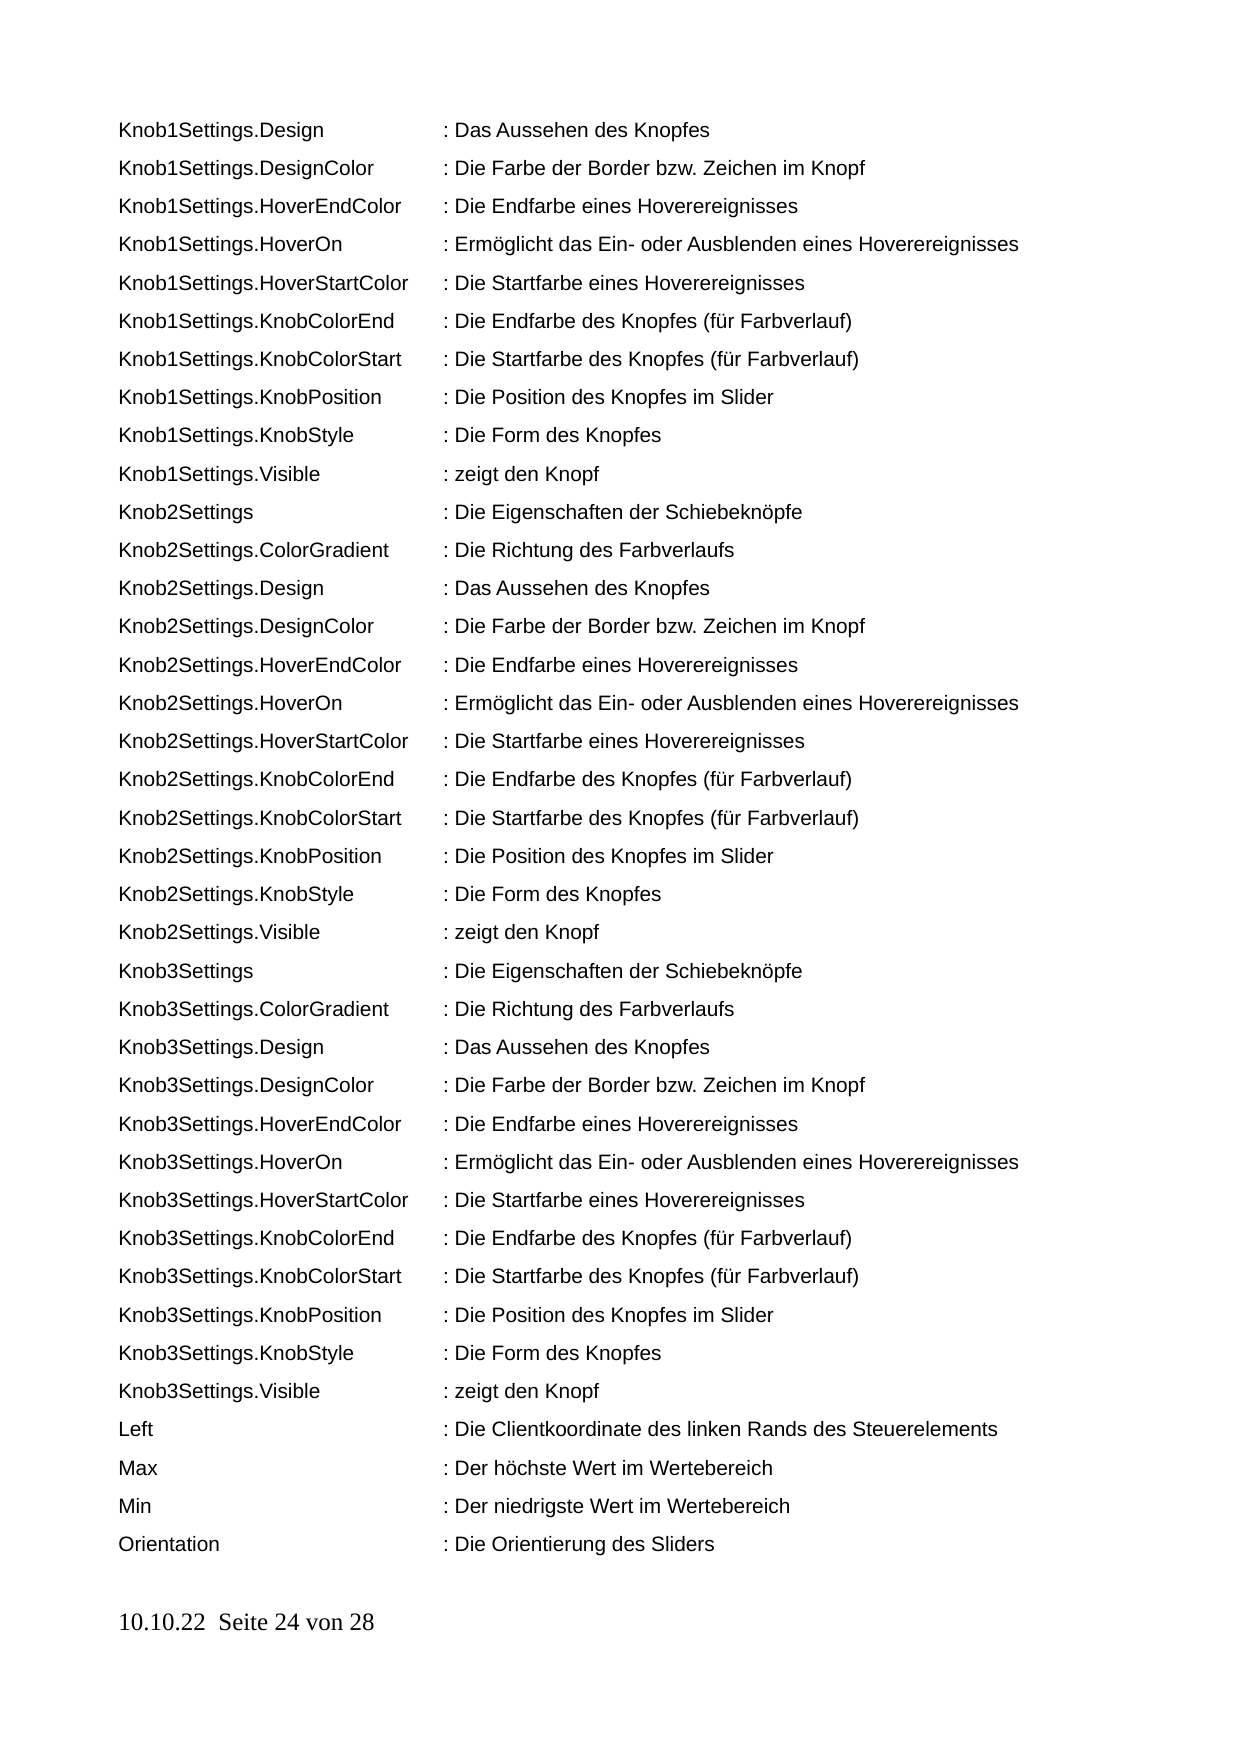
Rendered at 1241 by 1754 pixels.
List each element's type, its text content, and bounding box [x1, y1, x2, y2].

text Knob2Settings.Visible : zeigt den Knopf [118, 921, 1122, 944]
text Left : Die Clientkoordinate des linken Rands des Steuerelements [118, 1418, 1122, 1442]
text Knob2Settings.HoverOn : Ermöglicht das Ein- oder Ausblenden eines Hoverereignisses [118, 692, 1122, 715]
text Knob3Settings.HoverEndColor : Die Endfarbe eines Hoverereignisses [118, 1112, 1122, 1136]
text Knob2Settings.KnobPosition : Die Position des Knopfes im Slider [118, 844, 1122, 868]
text Knob3Settings.DesignColor : Die Farbe der Border bzw. Zeichen im Knopf [118, 1074, 1122, 1097]
text Min : Der niedrigste Wert im Wertebereich [118, 1494, 1122, 1518]
text Knob1Settings.KnobPosition : Die Position des Knopfes im Slider [118, 386, 1122, 409]
text Knob3Settings.ColorGradient : Die Richtung des Farbverlaufs [118, 997, 1122, 1021]
text Knob3Settings.HoverStartColor : Die Startfarbe eines Hoverereignisses [118, 1188, 1122, 1212]
text Knob3Settings.Design : Das Aussehen des Knopfes [118, 1036, 1122, 1059]
text Knob2Settings.Design : Das Aussehen des Knopfes [118, 577, 1122, 601]
text Max : Der höchste Wert im Wertebereich [118, 1456, 1122, 1480]
text Orientation : Die Orientierung des Sliders [118, 1533, 1122, 1556]
text Knob3Settings.HoverOn : Ermöglicht das Ein- oder Ausblenden eines Hoverereignisses [118, 1150, 1122, 1174]
text Knob3Settings : Die Eigenschaften der Schiebeknöpfe [118, 959, 1122, 983]
text Knob1Settings.KnobColorEnd : Die Endfarbe des Knopfes (für Farbverlauf) [118, 309, 1122, 333]
text Knob1Settings.HoverStartColor : Die Startfarbe eines Hoverereignisses [118, 271, 1122, 295]
text Knob3Settings.KnobColorEnd : Die Endfarbe des Knopfes (für Farbverlauf) [118, 1227, 1122, 1250]
text Knob1Settings.DesignColor : Die Farbe der Border bzw. Zeichen im Knopf [118, 156, 1122, 180]
text Knob2Settings.HoverEndColor : Die Endfarbe eines Hoverereignisses [118, 653, 1122, 677]
text Knob3Settings.Visible : zeigt den Knopf [118, 1380, 1122, 1403]
text Knob3Settings.KnobPosition : Die Position des Knopfes im Slider [118, 1303, 1122, 1327]
text Knob2Settings.KnobStyle : Die Form des Knopfes [118, 883, 1122, 906]
text Knob2Settings.KnobColorStart : Die Startfarbe des Knopfes (für Farbverlauf) [118, 806, 1122, 830]
text Knob1Settings.HoverEndColor : Die Endfarbe eines Hoverereignisses [118, 194, 1122, 218]
text Knob2Settings.DesignColor : Die Farbe der Border bzw. Zeichen im Knopf [118, 615, 1122, 639]
text Knob1Settings.KnobStyle : Die Form des Knopfes [118, 424, 1122, 448]
text Knob1Settings.HoverOn : Ermöglicht das Ein- oder Ausblenden eines Hoverereignisses [118, 233, 1122, 256]
text Knob1Settings.Design : Das Aussehen des Knopfes [118, 118, 1122, 142]
text Knob2Settings.ColorGradient : Die Richtung des Farbverlaufs [118, 539, 1122, 562]
text Knob2Settings.KnobColorEnd : Die Endfarbe des Knopfes (für Farbverlauf) [118, 768, 1122, 792]
text Knob2Settings.HoverStartColor : Die Startfarbe eines Hoverereignisses [118, 730, 1122, 753]
text Knob3Settings.KnobStyle : Die Form des Knopfes [118, 1341, 1122, 1365]
text Knob2Settings : Die Eigenschaften der Schiebeknöpfe [118, 500, 1122, 524]
text Knob1Settings.Visible : zeigt den Knopf [118, 462, 1122, 486]
text Knob3Settings.KnobColorStart : Die Startfarbe des Knopfes (für Farbverlauf) [118, 1265, 1122, 1289]
text Knob1Settings.KnobColorStart : Die Startfarbe des Knopfes (für Farbverlauf) [118, 347, 1122, 371]
